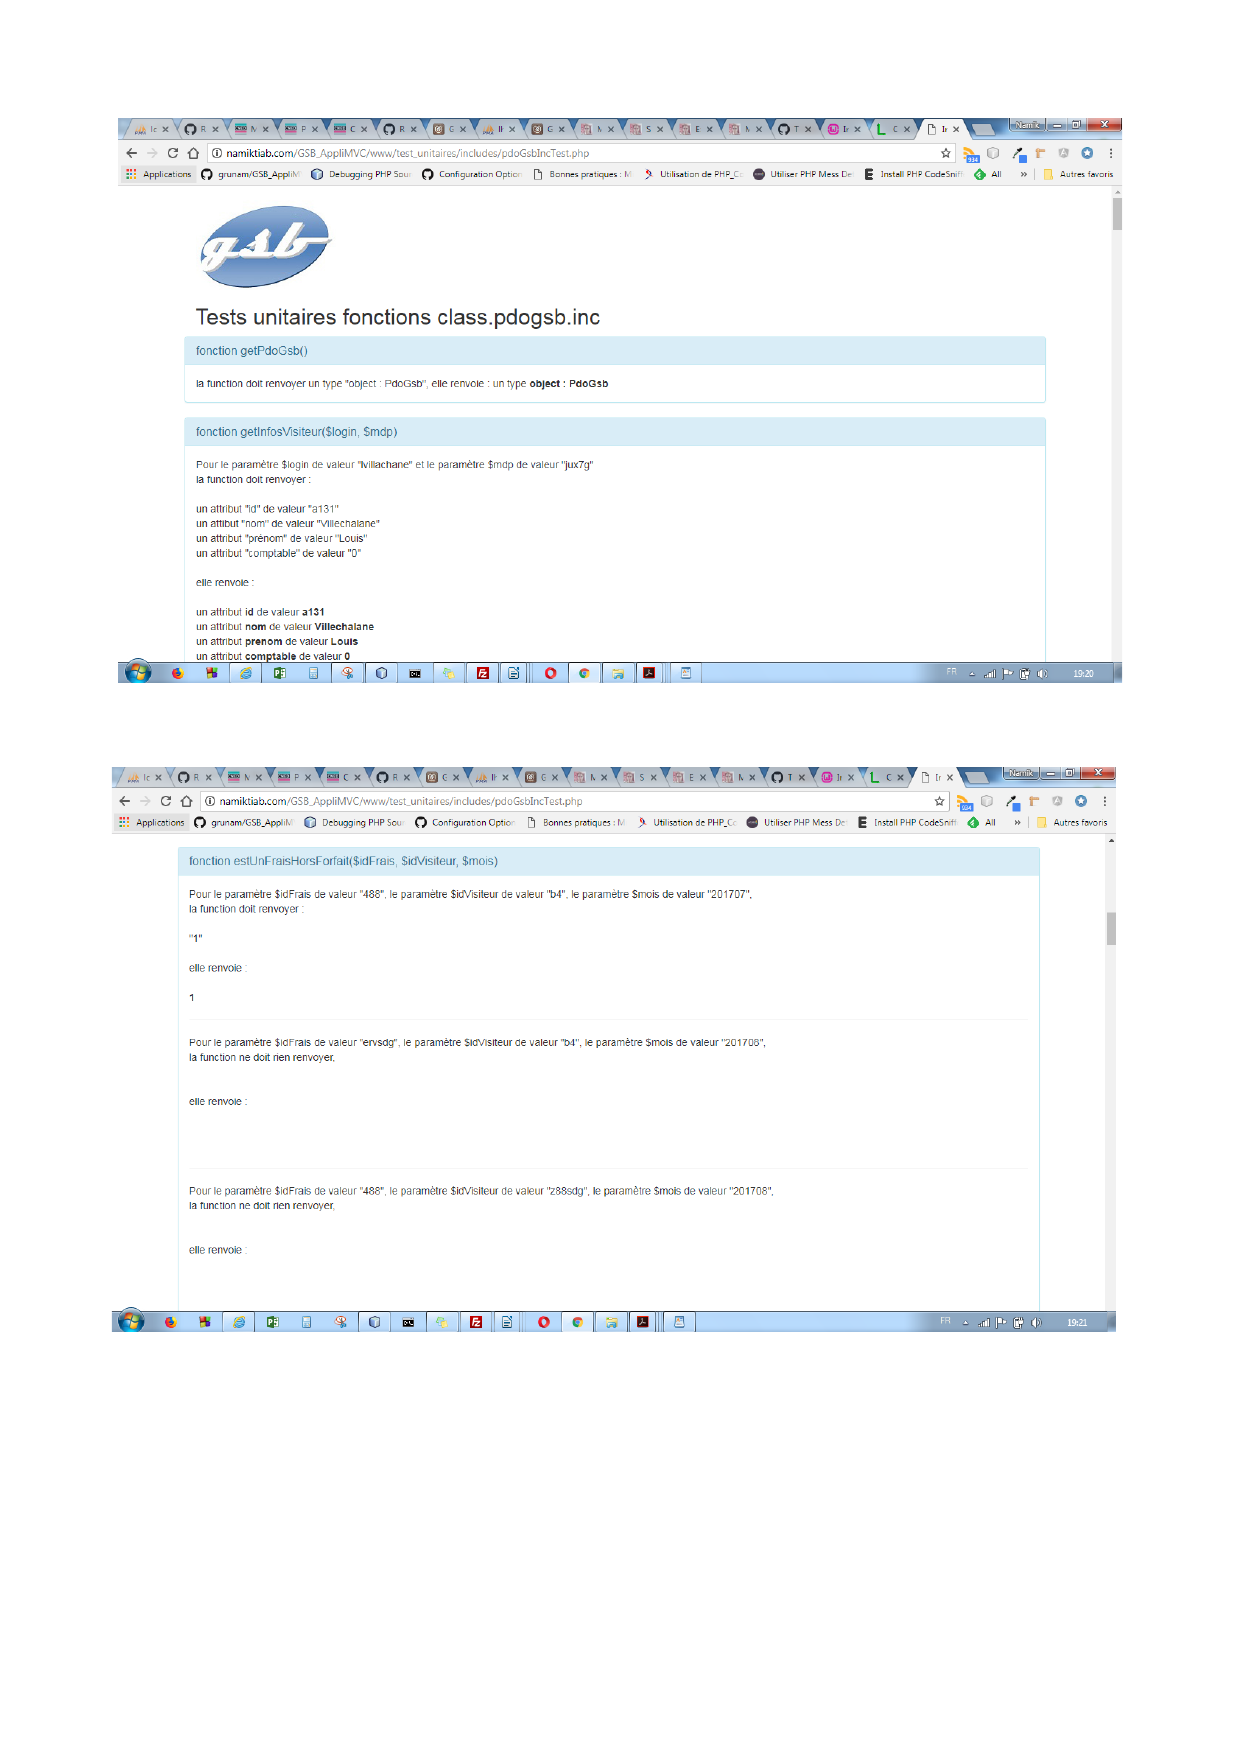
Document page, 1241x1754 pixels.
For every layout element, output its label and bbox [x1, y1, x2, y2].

picture [111, 767, 1116, 1332]
picture [118, 118, 1123, 683]
